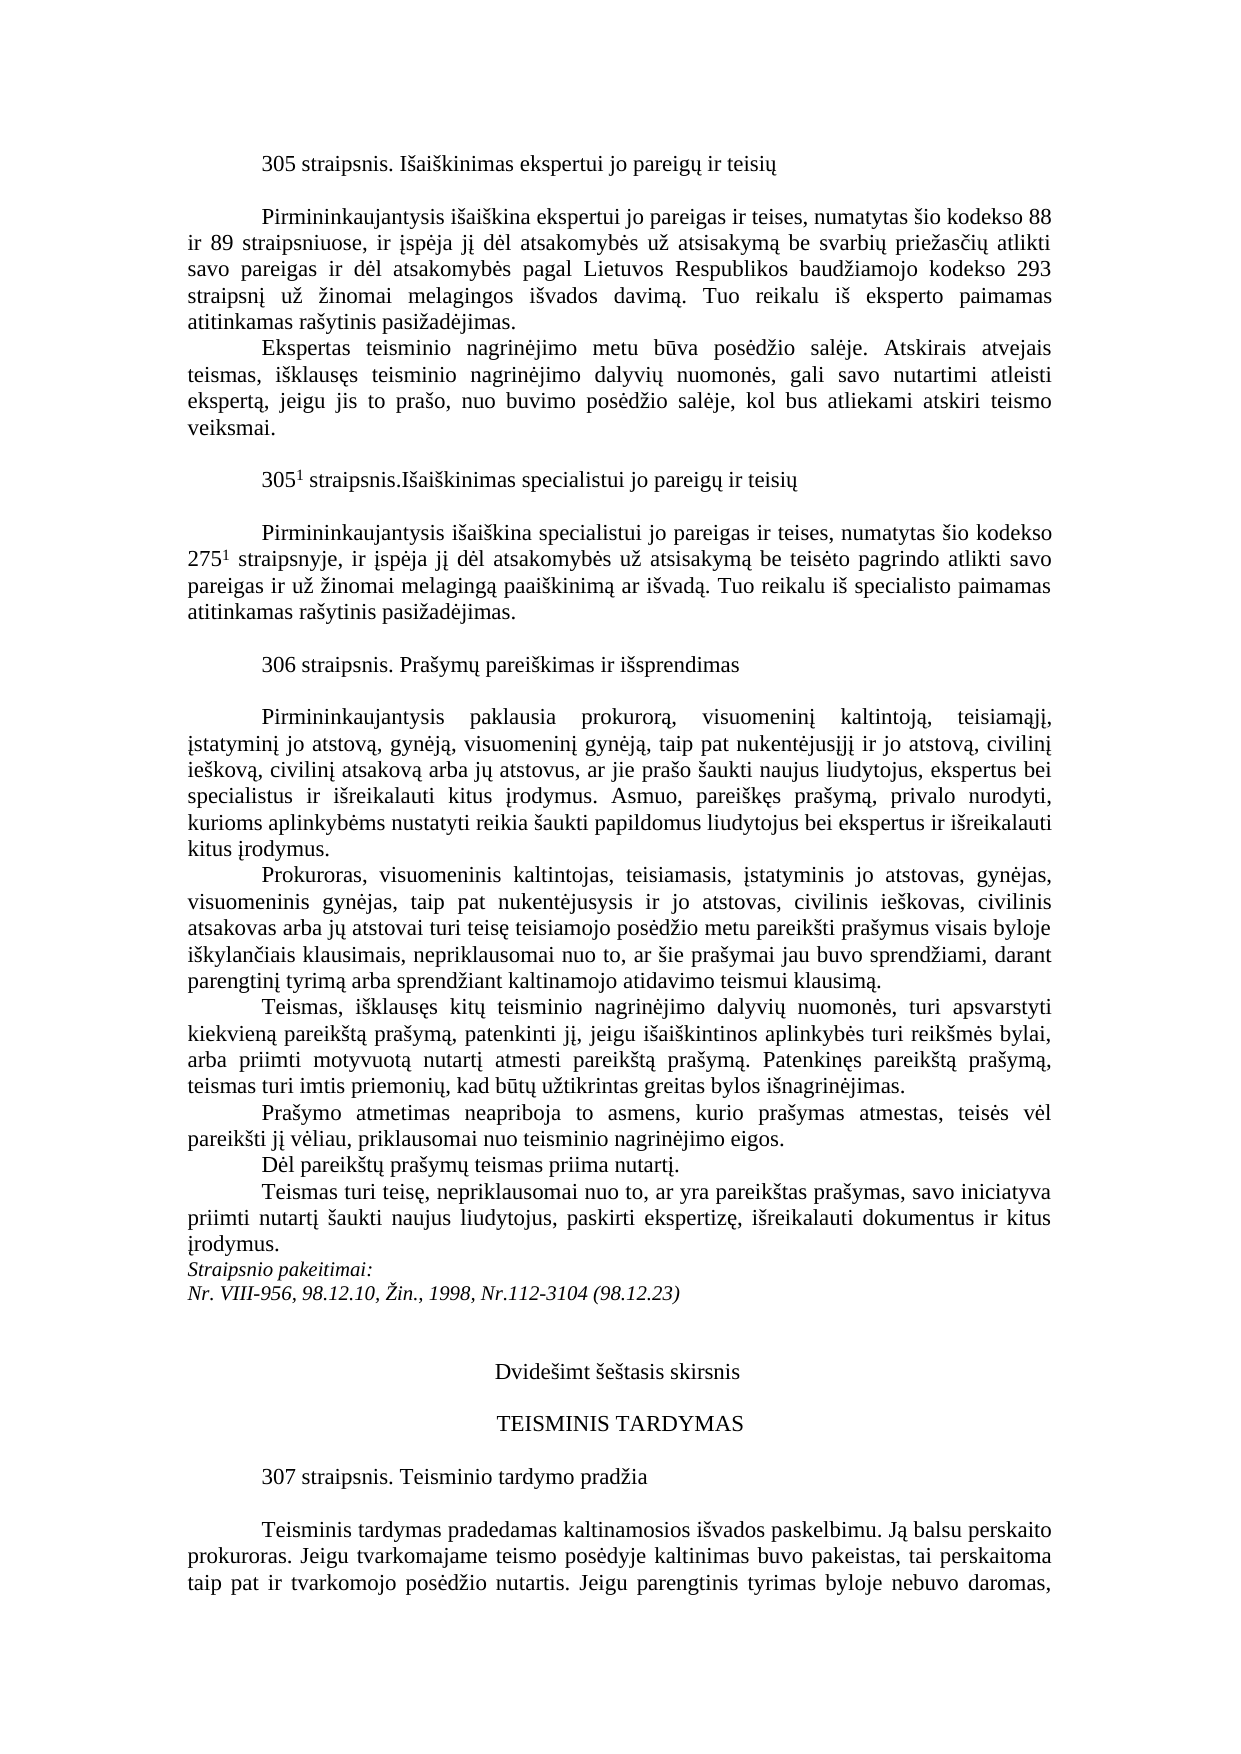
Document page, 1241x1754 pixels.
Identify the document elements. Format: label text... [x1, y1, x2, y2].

text Prokuroras, visuomeninis kaltintojas, teisiamasis, įstatyminis jo atstovas, gynėjas, visuomeninis gynėjas, taip pat nukentėjusysis ir jo atstovas, civilinis ieškovas, civilinis atsakovas arba jų atstovai turi teisę teisiamojo posėdžio metu pareikšti prašymus visais byloje iškylančiais klausimais, nepriklausomai nuo to, ar šie prašymai jau buvo sprendžiami, darant parengtinį tyrimą arba sprendžiant kaltinamojo atidavimo teismui klausimą. [187, 862, 1053, 993]
text Ekspertas teisminio nagrinėjimo metu būva posėdžio salėje. Atskirais atvejais teismas, išklausęs teisminio nagrinėjimo dalyvių nuomonės, gali savo nutartimi atleisti ekspertą, jeigu jis to prašo, nuo buvimo posėdžio salėje, kol bus atliekami atskiri teismo veiksmai. [187, 334, 1053, 440]
text Teismas, išklausęs kitų teisminio nagrinėjimo dalyvių nuomonės, turi apsvarstyti kiekvieną pareikštą prašymą, patenkinti jį, jeigu išaiškintinos aplinkybės turi reikšmės bylai, arba priimti motyvuotą nutartį atmesti pareikštą prašymą. Patenkinęs pareikštą prašymą, teismas turi imtis priemonių, kad būtų užtikrintas greitas bylos išnagrinėjimas. [187, 993, 1053, 1099]
text Pirmininkaujantysis paklausia prokurorą, visuomeninį kaltintoją, teisiamąjį, įstatyminį jo atstovą, gynėją, visuomeninį gynėją, taip pat nukentėjusįjį ir jo atstovą, civilinį ieškovą, civilinį atsakovą arba jų atstovus, ar jie prašo šaukti naujus liudytojus, ekspertus bei specialistus ir išreikalauti kitus įrodymus. Asmuo, pareiškęs prašymą, privalo nurodyti, kurioms aplinkybėms nustatyti reikia šaukti papildomus liudytojus bei ekspertus ir išreikalauti kitus įrodymus. [187, 703, 1053, 862]
text Dvidešimt šeštasis skirsnis [187, 1358, 1053, 1384]
text Pirmininkaujantysis išaiškina ekspertui jo pareigas ir teises, numatytas šio kodekso 88 ir 89 straipsniuose, ir įspėja jį dėl atsakomybės už atsisakymą be svarbių priežasčių atlikti savo pareigas ir dėl atsakomybės pagal Lietuvos Respublikos baudžiamojo kodekso 293 straipsnį už žinomai melagingos išvados davimą. Tuo reikalu iš eksperto paimamas atitinkamas rašytinis pasižadėjimas. [187, 203, 1053, 334]
text Pirmininkaujantysis išaiškina specialistui jo pareigas ir teises, numatytas šio kodekso 2751 straipsnyje, ir įspėja jį dėl atsakomybės už atsisakymą be teisėto pagrindo atlikti savo pareigas ir už žinomai melagingą paaiškinimą ar išvadą. Tuo reikalu iš specialisto paimamas atitinkamas rašytinis pasižadėjimas. [187, 519, 1053, 624]
text 307 straipsnis. Teisminio tardymo pradžia [187, 1463, 1053, 1489]
text TEISMINIS TARDYMAS [187, 1410, 1053, 1437]
text 3051 straipsnis.Išaiškinimas specialistui jo pareigų ir teisių [187, 466, 1053, 493]
text Teisminis tardymas pradedamas kaltinamosios išvados paskelbimu. Ją balsu perskaito prokuroras. Jeigu tvarkomajame teismo posėdyje kaltinimas buvo pakeistas, tai perskaitoma taip pat ir tvarkomojo posėdžio nutartis. Jeigu parengtinis tyrimas byloje nebuvo daromas, [187, 1516, 1053, 1595]
text Nr. VIII-956, 98.12.10, Žin., 1998, Nr.112-3104 (98.12.23) [187, 1281, 1053, 1305]
text Dėl pareikštų prašymų teismas priima nutartį. [187, 1151, 1053, 1178]
text Straipsnio pakeitimai: [187, 1257, 1053, 1281]
text Teismas turi teisę, nepriklausomai nuo to, ar yra pareikštas prašymas, savo iniciatyva priimti nutartį šaukti naujus liudytojus, paskirti ekspertizę, išreikalauti dokumentus ir kitus įrodymus. [187, 1178, 1053, 1257]
text Prašymo atmetimas neapriboja to asmens, kurio prašymas atmestas, teisės vėl pareikšti jį vėliau, priklausomai nuo teisminio nagrinėjimo eigos. [187, 1099, 1053, 1151]
text 305 straipsnis. Išaiškinimas ekspertui jo pareigų ir teisių [187, 150, 1053, 176]
text 306 straipsnis. Prašymų pareiškimas ir išsprendimas [187, 651, 1053, 677]
